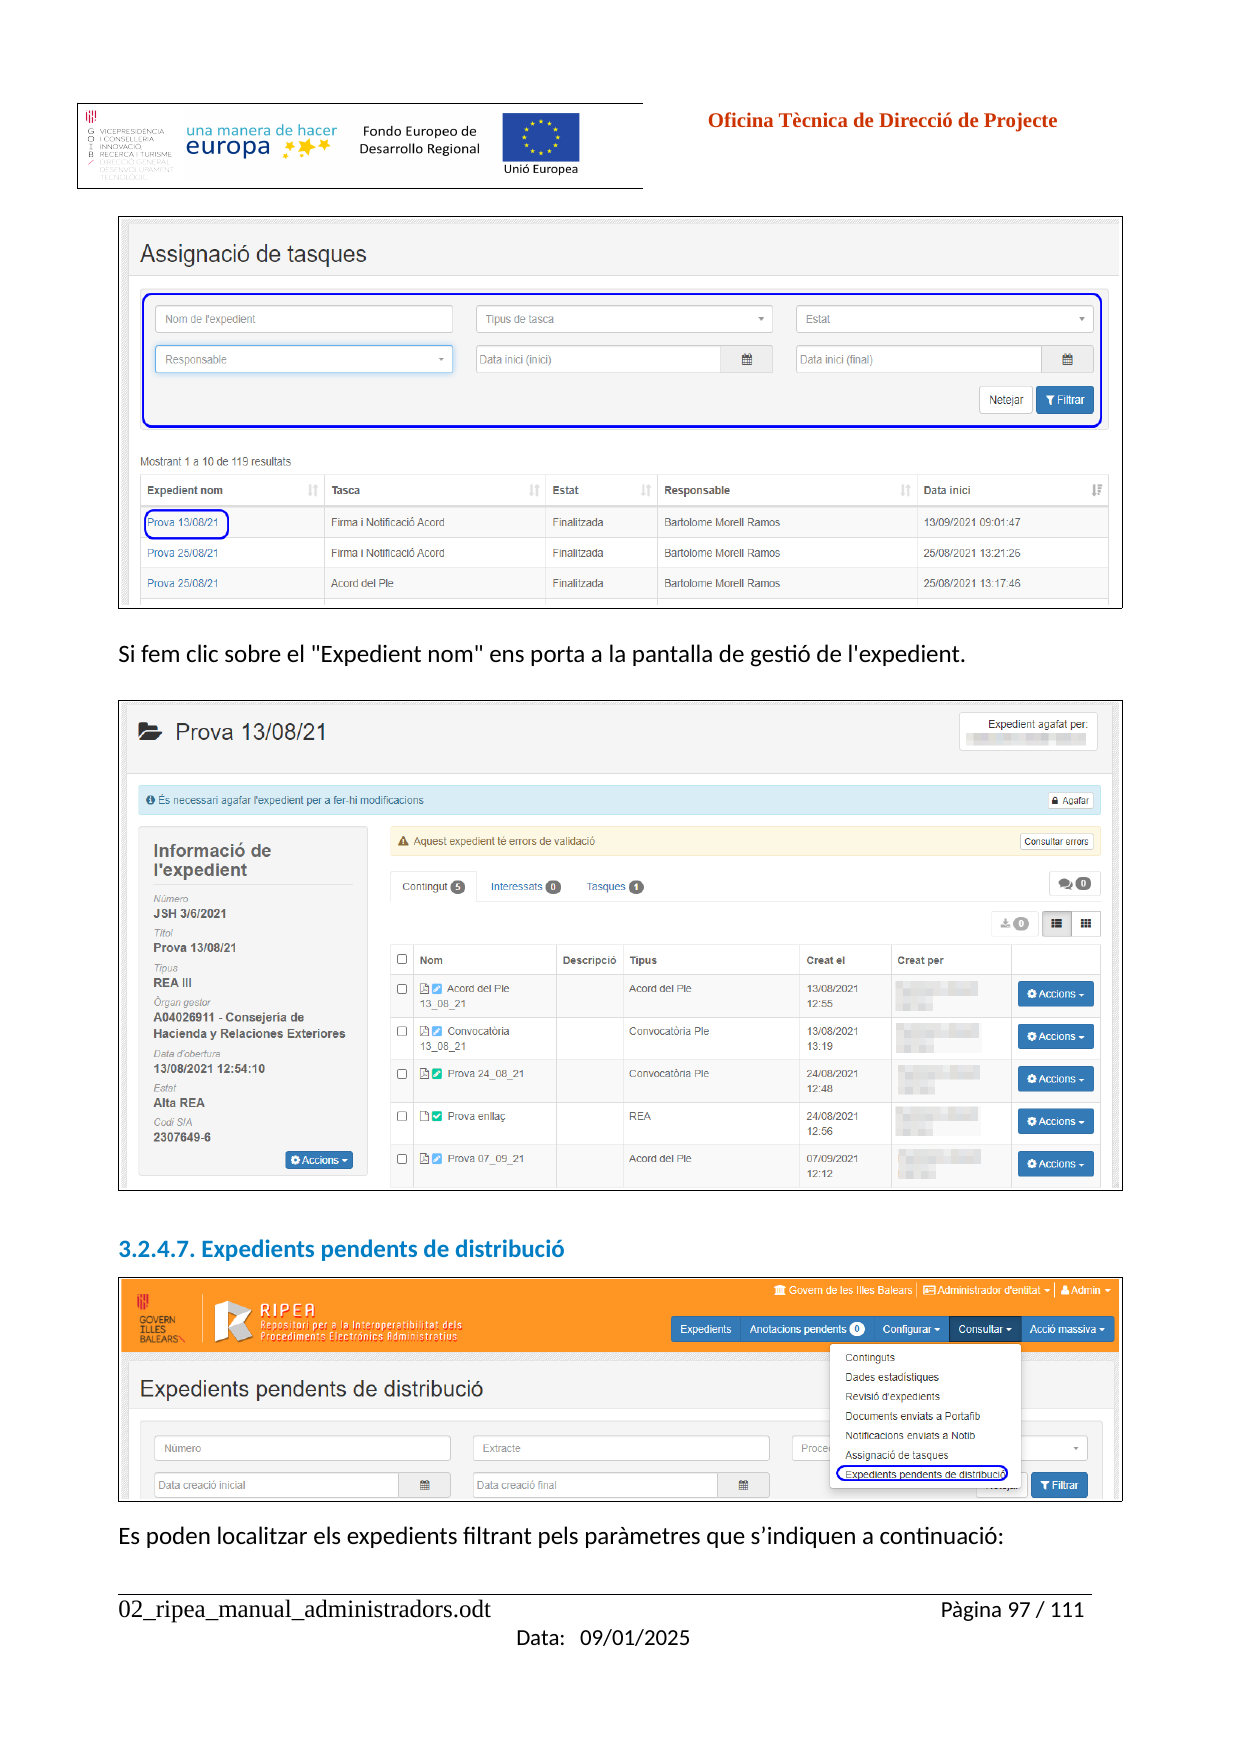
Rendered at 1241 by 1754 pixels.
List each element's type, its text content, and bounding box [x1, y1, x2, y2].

picture [121, 702, 1119, 1188]
picture [121, 219, 1119, 605]
picture [184, 108, 585, 182]
subtitle 3.2.4.7. Expedients pendents de distribució [118, 1233, 1122, 1264]
picture [121, 1279, 1119, 1499]
text Es poden localitzar els expedients filtrant pels paràmetres que s’indiquen a continuació: [118, 1520, 1122, 1551]
text Si fem clic sobre el "Expedient nom" ens porta a la pantalla de gestió de l'expedient. [118, 638, 1122, 669]
picture [82, 108, 178, 182]
